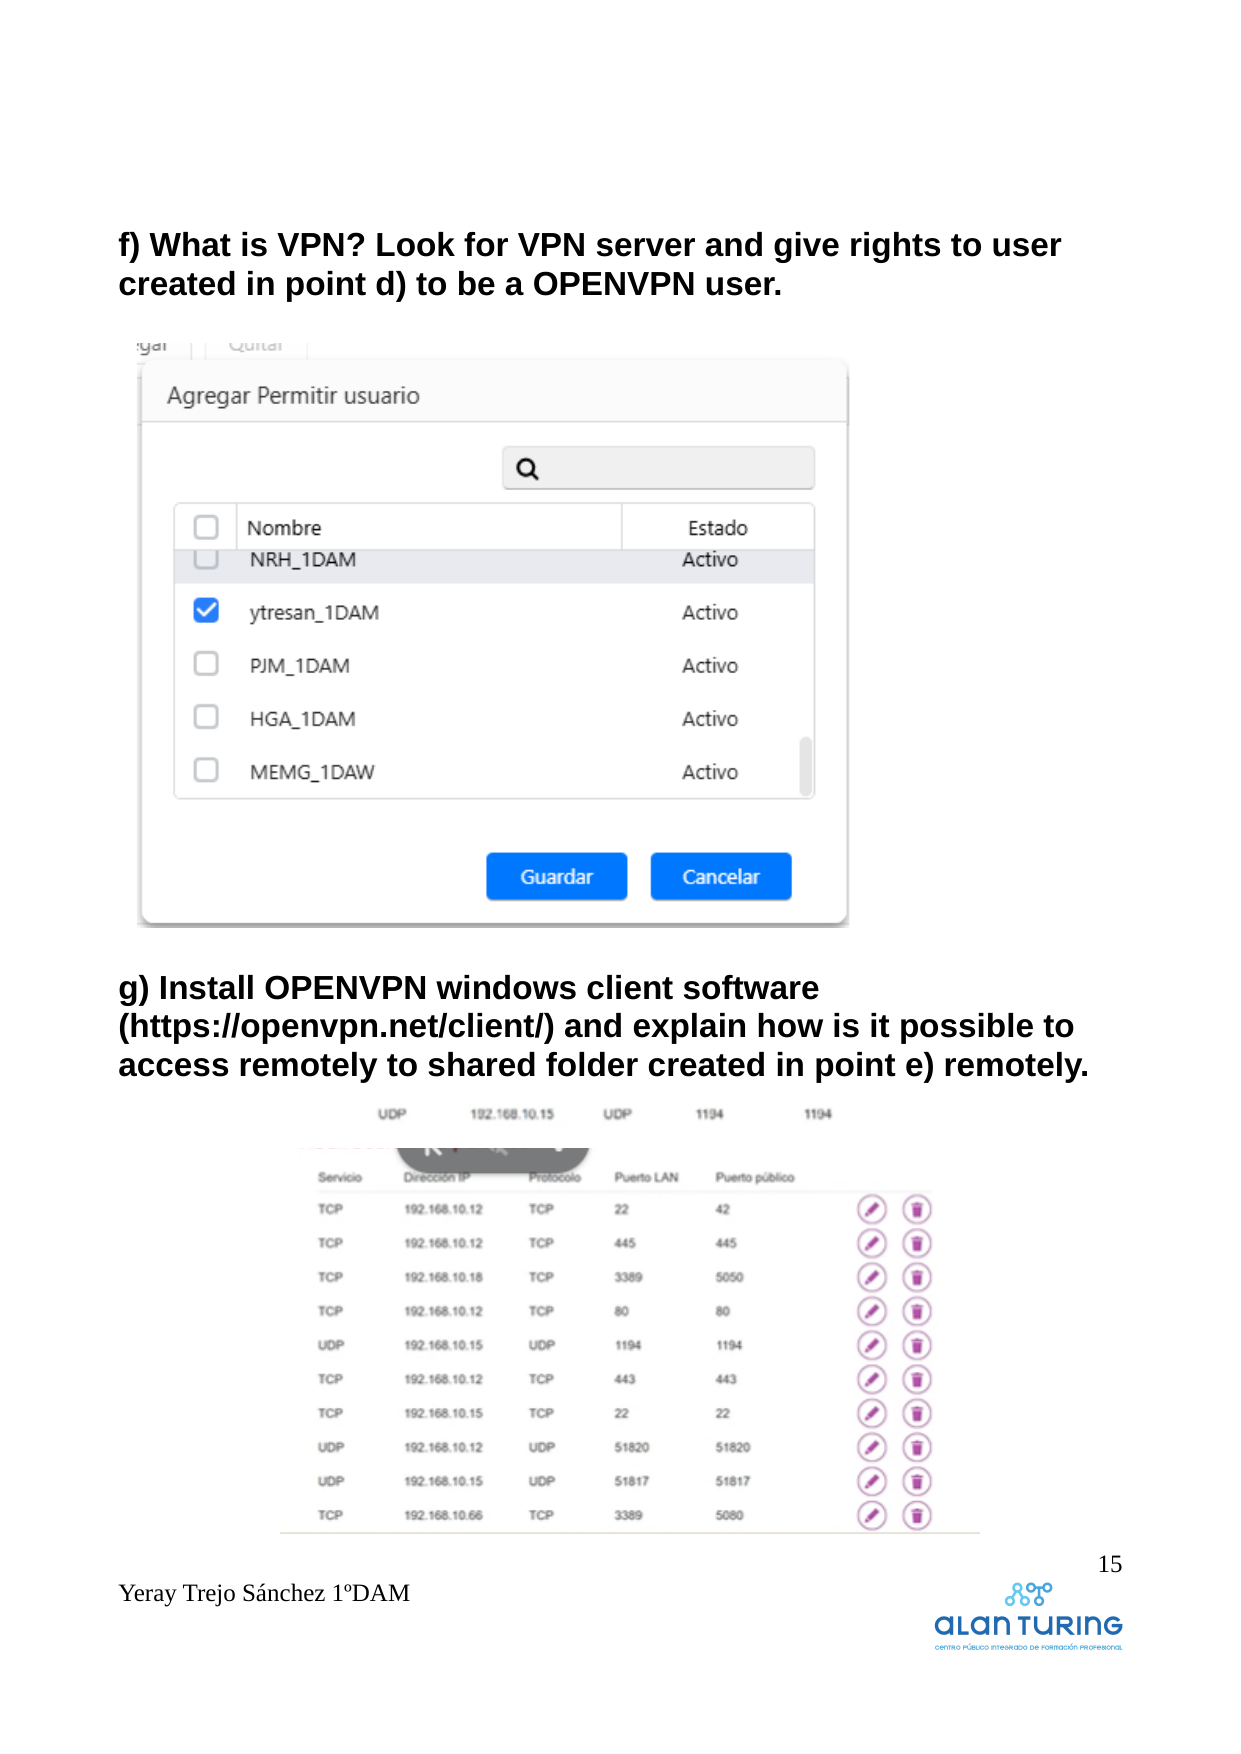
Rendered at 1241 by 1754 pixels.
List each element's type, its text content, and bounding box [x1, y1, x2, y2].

picture [367, 1098, 866, 1136]
picture [933, 1581, 1124, 1651]
subtitle f) What is VPN? Look for VPN server and give rights to user created in point d) to be a OPENVPN user. [118, 225, 1122, 302]
picture [280, 1148, 980, 1534]
subtitle g) Install OPENVPN windows client software (https://openvpn.net/client/) and explain how is it possible to access remotely to shared folder created in point e) remotely. [118, 968, 1122, 1083]
picture [136, 343, 850, 928]
